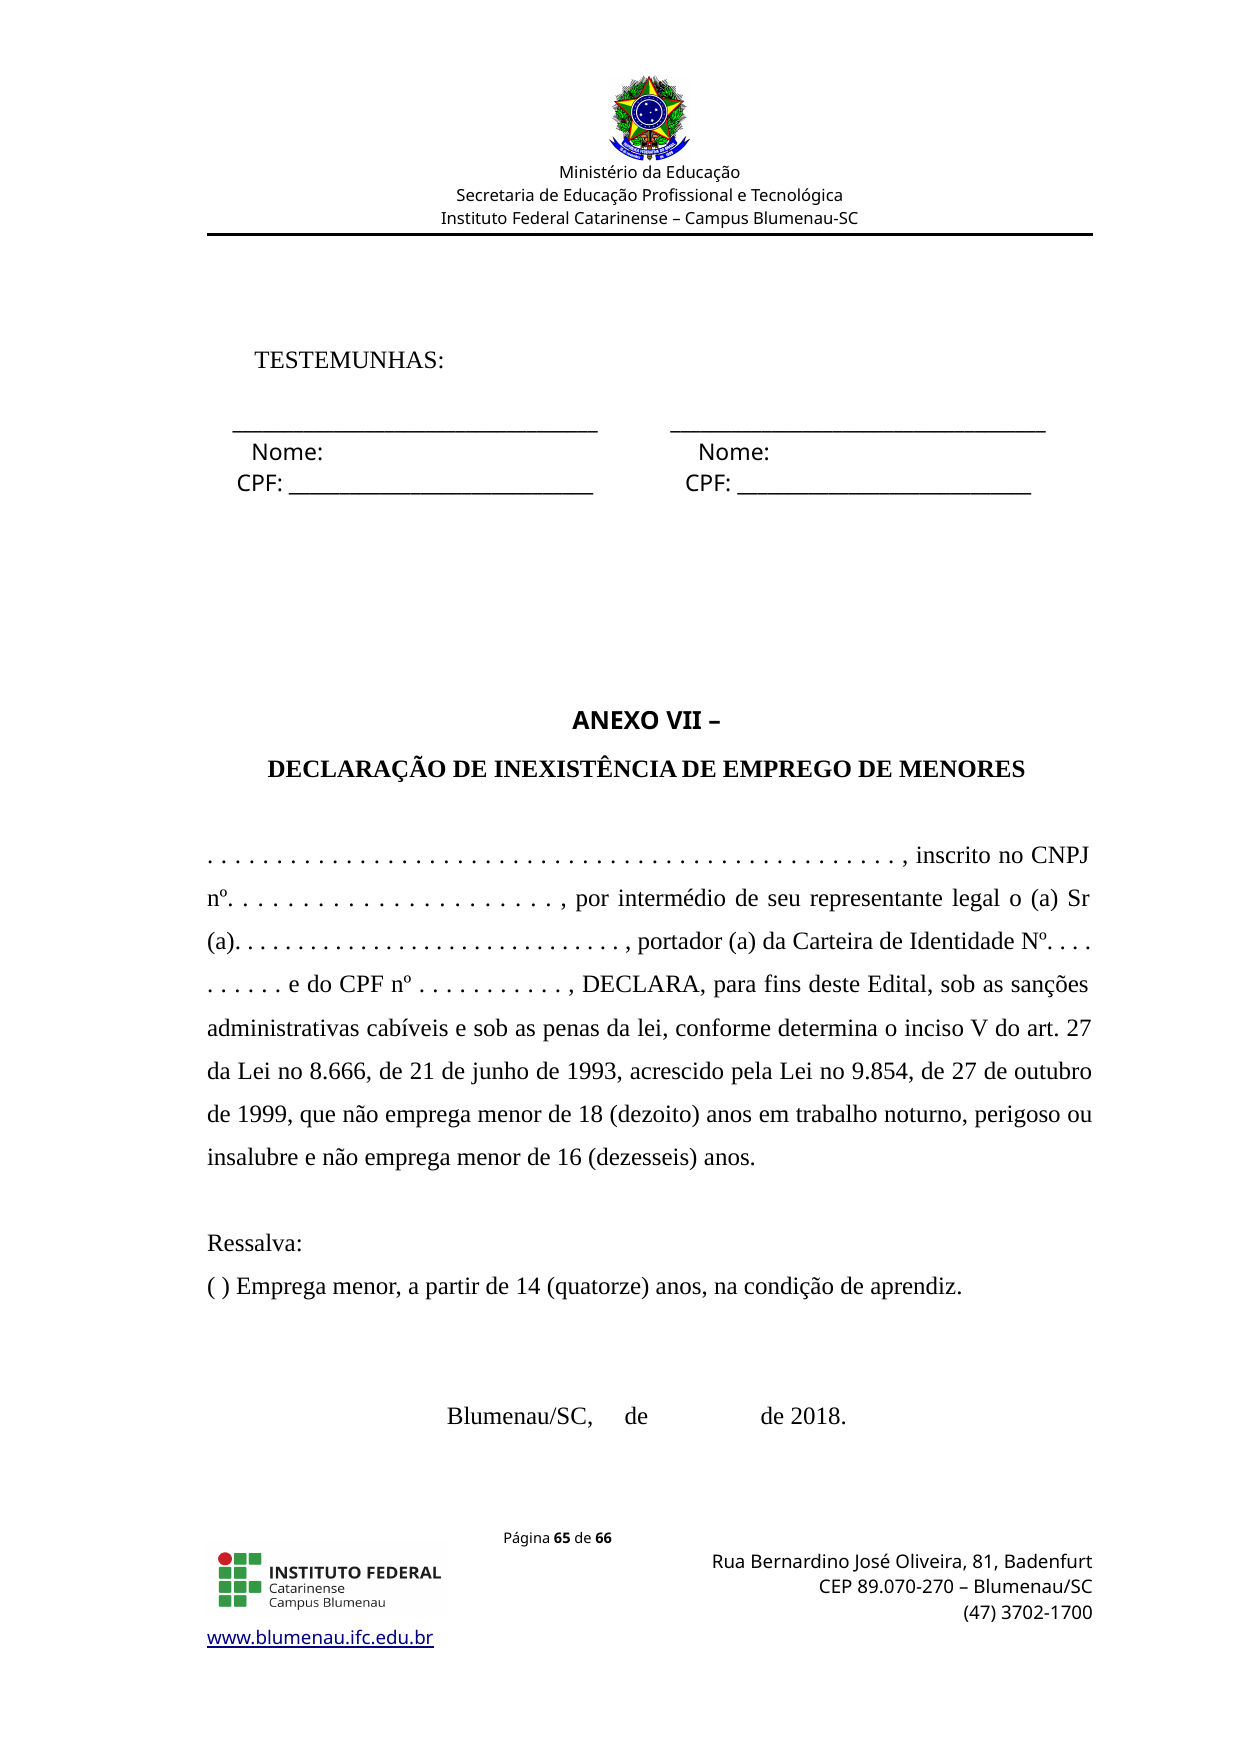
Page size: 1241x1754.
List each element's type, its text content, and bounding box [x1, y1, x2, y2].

table_header _____________________________________ Nome: CPF: _____________________________ [635, 374, 1082, 499]
text ANEXO VII – [207, 703, 1093, 737]
text Ressalva: [207, 1228, 1093, 1257]
picture [204, 1540, 455, 1618]
table_header ____________________________________ Nome: CPF: ______________________________ [196, 374, 635, 499]
text DECLARAÇÃO DE INEXISTÊNCIA DE EMPREGO DE MENORES [207, 754, 1093, 783]
text Blumenau/SC, de de 2018. [207, 1401, 1093, 1429]
text TESTEMUNHAS: [254, 345, 1034, 374]
text ( ) Emprega menor, a partir de 14 (quatorze) anos, na condição de aprendiz. [207, 1271, 1093, 1300]
text . . . . . . . . . . . . . . . . . . . . . . . . . . . . . . . . . . . . . . . . . . . . . . . . . . , inscrito no CNPJ nº. . . . . . . . . . . . . . . . . . . . . . , por intermédio de seu representante legal o (a) Sr (a). . . . . . . . . . . . . . . . . . . . . . . . . . . . . . . , portador (a) da Carteira de Identidade Nº. . . . . . . . . . e do CPF nº . . . . . . . . . . . , DECLARA, para fins deste Edital, sob as sanções administrativas cabíveis e sob as penas da lei, conforme determina o inciso V do art. 27 da Lei no 8.666, de 21 de junho de 1993, acrescido pela Lei no 9.854, de 27 de outubro de 1999, que não emprega menor de 18 (dezoito) anos em trabalho noturno, perigoso ou insalubre e não emprega menor de 16 (dezesseis) anos. [207, 840, 1093, 1171]
